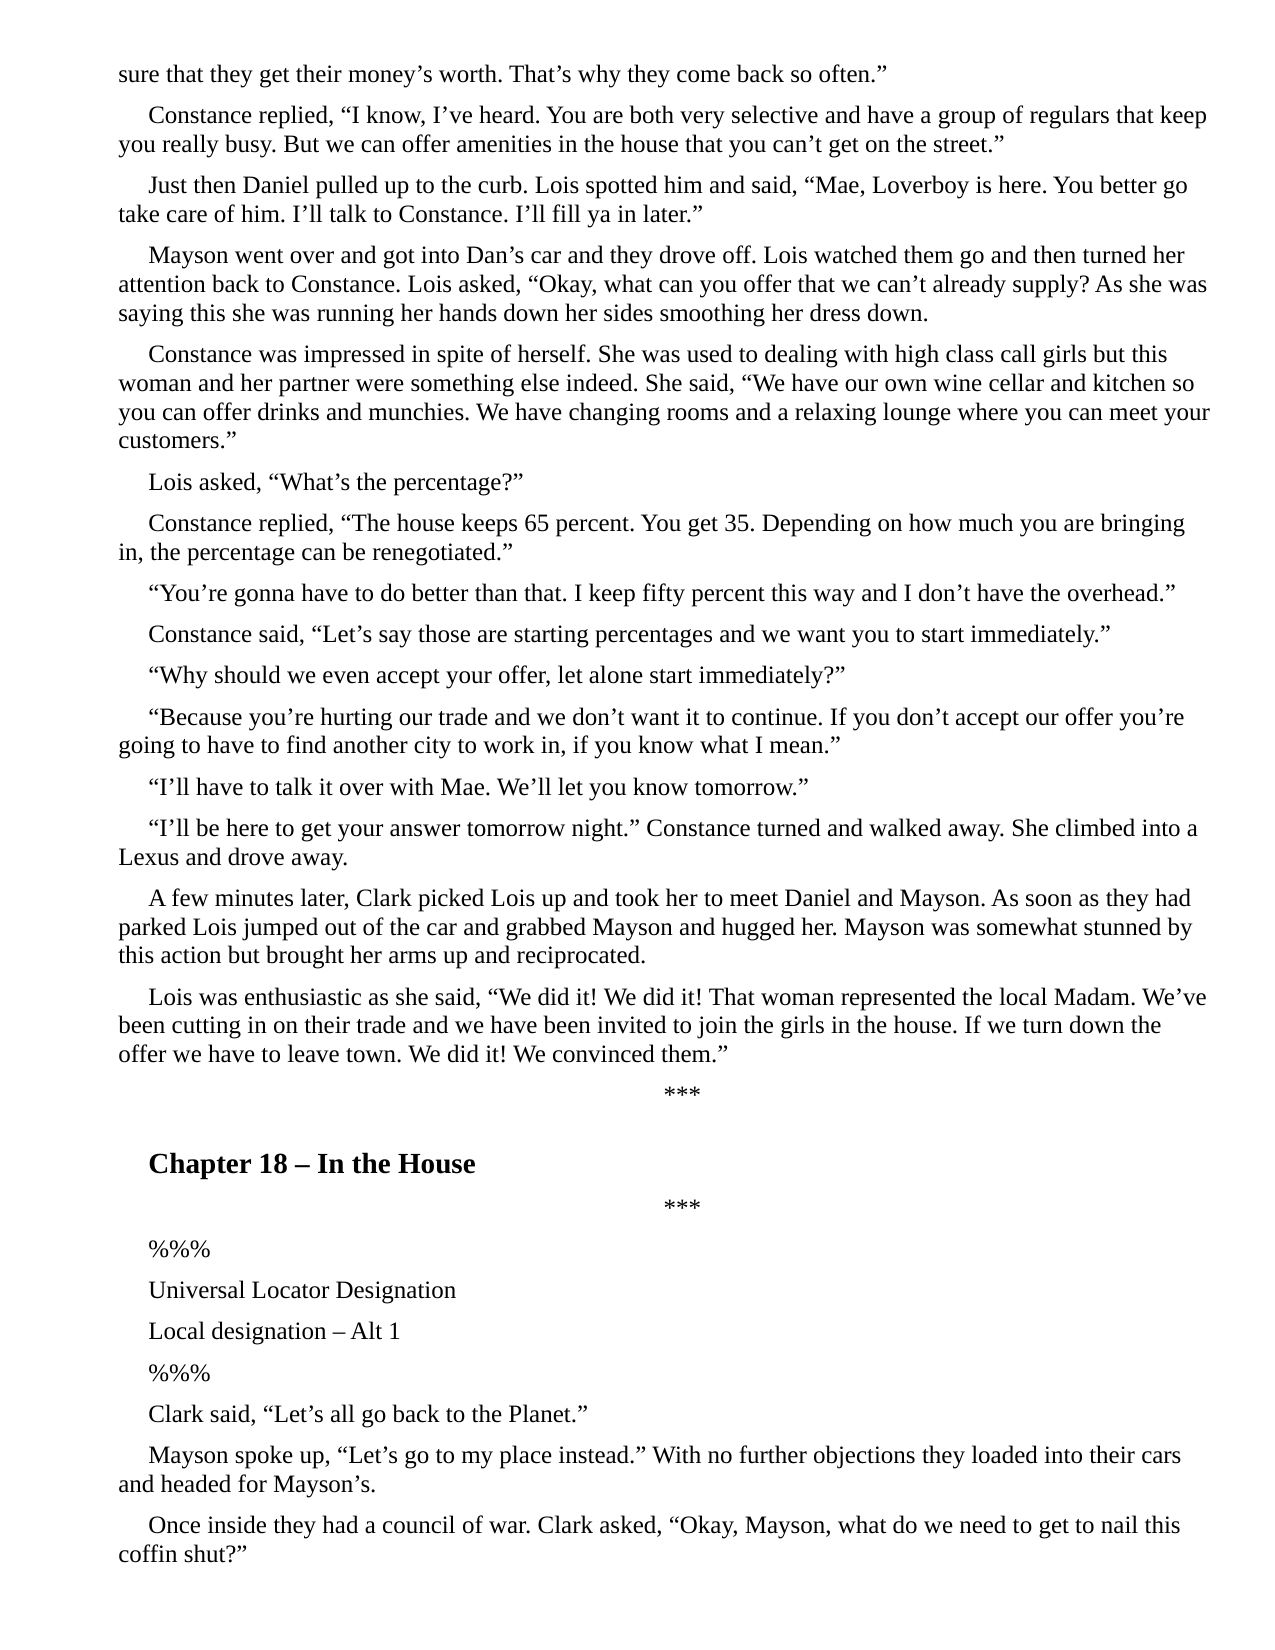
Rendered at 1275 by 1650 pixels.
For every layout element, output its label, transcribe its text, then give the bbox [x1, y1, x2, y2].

text Constance replied, “I know, I’ve heard. You are both very selective and have a group of regulars that keep you really busy. But we can offer amenities in the house that you can’t get on the street.” [118, 100, 1216, 158]
text %%% [118, 1234, 1216, 1263]
text *** [118, 1193, 1216, 1221]
text Mayson went over and got into Dan’s car and they drove off. Lois watched them go and then turned her attention back to Constance. Lois asked, “Okay, what can you offer that we can’t already supply? As she was saying this she was running her hands down her sides smoothing her dress down. [118, 240, 1216, 327]
text Clark said, “Let’s all go back to the Planet.” [118, 1399, 1216, 1428]
text sure that they get their money’s worth. That’s why they come back so often.” [118, 59, 1216, 88]
text “You’re gonna have to do better than that. I keep fifty percent this way and I don’t have the overhead.” [118, 578, 1216, 607]
text Just then Daniel pulled up to the curb. Lois spotted him and said, “Mae, Loverboy is here. You better go take care of him. I’ll talk to Constance. I’ll fill ya in later.” [118, 170, 1216, 228]
text Local designation – Alt 1 [118, 1316, 1216, 1345]
text “Why should we even accept your offer, let alone start immediately?” [118, 660, 1216, 689]
text Constance was impressed in spite of herself. She was used to dealing with high class call girls but this woman and her partner were something else indeed. She said, “We have our own wine cellar and kitchen so you can offer drinks and munchies. We have changing rooms and a relaxing lounge where you can meet your customers.” [118, 339, 1216, 454]
text Once inside they had a council of war. Clark asked, “Okay, Mayson, what do we need to get to nail this coffin shut?” [118, 1510, 1216, 1568]
text Constance replied, “The house keeps 65 percent. You get 35. Depending on how much you are bringing in, the percentage can be renegotiated.” [118, 508, 1216, 565]
text Constance said, “Let’s say those are starting percentages and we want you to start immediately.” [118, 619, 1216, 648]
text “I’ll have to talk it over with Mae. We’ll let you know tomorrow.” [118, 772, 1216, 800]
subtitle Chapter 18 – In the House [118, 1147, 1216, 1180]
text Lois asked, “What’s the percentage?” [118, 467, 1216, 495]
text %%% [118, 1358, 1216, 1386]
text “I’ll be here to get your answer tomorrow night.” Constance turned and walked away. She climbed into a Lexus and drove away. [118, 813, 1216, 870]
text Mayson spoke up, “Let’s go to my place instead.” With no further objections they loaded into their cars and headed for Mayson’s. [118, 1440, 1216, 1498]
text Lois was enthusiastic as she said, “We did it! We did it! That woman represented the local Madam. We’ve been cutting in on their trade and we have been invited to join the girls in the house. If we turn down the offer we have to leave town. We did it! We convinced them.” [118, 982, 1216, 1068]
text “Because you’re hurting our trade and we don’t want it to continue. If you don’t accept our offer you’re going to have to find another city to work in, if you know what I mean.” [118, 702, 1216, 759]
text A few minutes later, Clark picked Lois up and took her to meet Daniel and Mayson. As soon as they had parked Lois jumped out of the car and grabbed Mayson and hugged her. Mayson was somewhat stunned by this action but brought her arms up and reciprocated. [118, 883, 1216, 969]
text Universal Locator Designation [118, 1275, 1216, 1304]
text *** [118, 1080, 1216, 1109]
